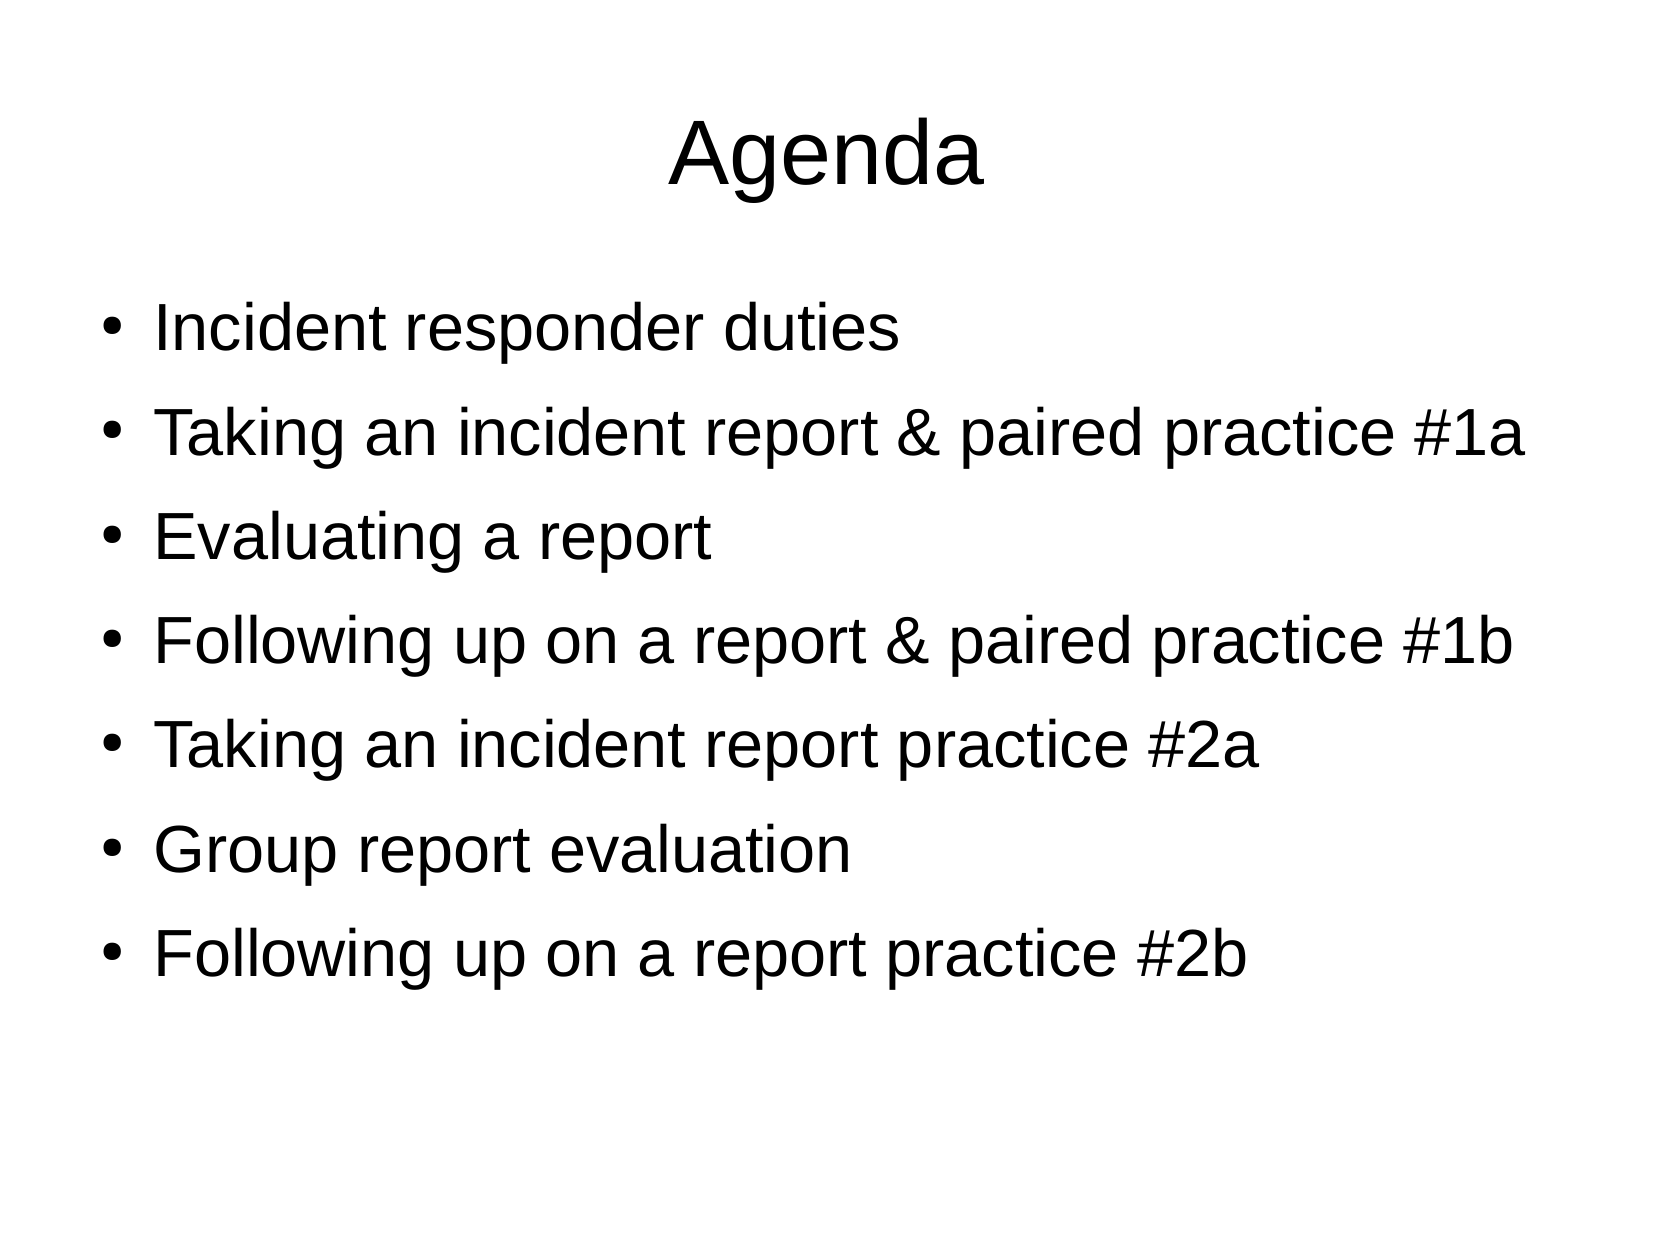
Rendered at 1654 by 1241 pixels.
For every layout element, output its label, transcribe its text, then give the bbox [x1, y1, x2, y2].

list Incident responder duties Taking an incident report & paired practice #1a Evaluating a report Following up on a report & paired practice #1b Taking an incident report practice #2a Group report evaluation Following up on a report practice #2b [82, 290, 1571, 1010]
title Agenda [82, 49, 1571, 257]
